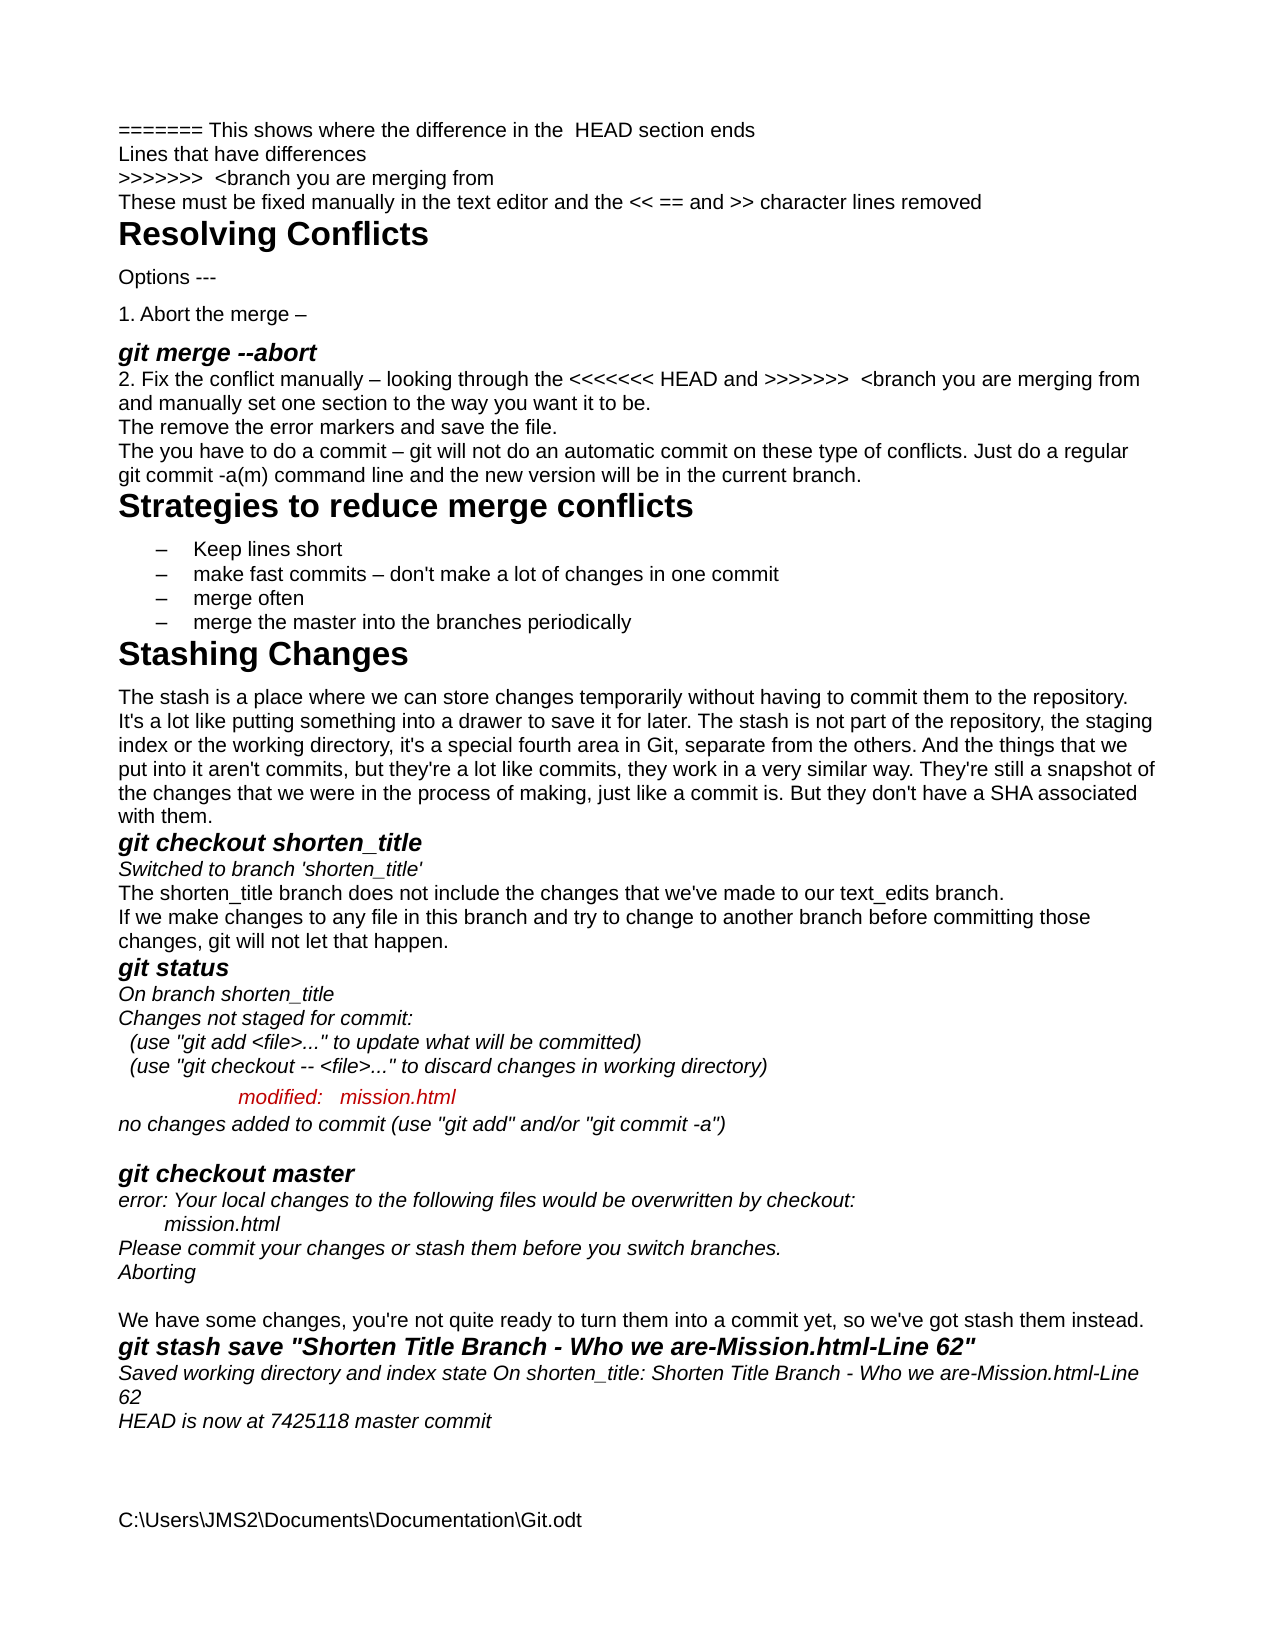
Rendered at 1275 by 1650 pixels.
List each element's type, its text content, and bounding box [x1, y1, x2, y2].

text These must be fixed manually in the text editor and the << == and >> character lines removed [118, 190, 1157, 214]
text (use "git checkout -- <file>..." to discard changes in working directory) [118, 1053, 1157, 1077]
text 1. Abort the merge – [118, 301, 1157, 325]
subtitle Resolving Conflicts [118, 214, 1157, 252]
text (use "git add <file>..." to update what will be committed) [118, 1029, 1157, 1053]
text git checkout master [118, 1159, 1157, 1188]
text no changes added to commit (use "git add" and/or "git commit -a") [118, 1111, 1157, 1135]
text Changes not staged for commit: [118, 1006, 1157, 1029]
text error: Your local changes to the following files would be overwritten by checkout: [118, 1188, 1157, 1212]
text The shorten_title branch does not include the changes that we've made to our text_edits branch. [118, 881, 1157, 905]
text Aborting [118, 1260, 1157, 1284]
subtitle Stashing Changes [118, 633, 1157, 672]
text The remove the error markers and save the file. [118, 414, 1157, 438]
list merge often [156, 585, 1157, 609]
subtitle Strategies to reduce merge conflicts [118, 486, 1157, 525]
text Please commit your changes or stash them before you switch branches. [118, 1236, 1157, 1260]
text git merge --abort [118, 338, 1157, 367]
text git stash save "Shorten Title Branch - Who we are-Mission.html-Line 62" [118, 1332, 1157, 1361]
text Switched to branch 'shorten_title' [118, 857, 1157, 881]
list make fast commits – don't make a lot of changes in one commit [156, 561, 1157, 585]
text modified: mission.html [118, 1077, 1157, 1111]
text git status [118, 953, 1157, 982]
text git checkout shorten_title [118, 828, 1157, 857]
text If we make changes to any file in this branch and try to change to another branch before committing those changes, git will not let that happen. [118, 905, 1157, 953]
text Saved working directory and index state On shorten_title: Shorten Title Branch - Who we are-Mission.html-Line 62 [118, 1361, 1157, 1408]
text 2. Fix the conflict manually – looking through the <<<<<<< HEAD and >>>>>>> <branch you are merging from and manually set one section to the way you want it to be. [118, 367, 1157, 414]
text The you have to do a commit – git will not do an automatic commit on these type of conflicts. Just do a regular git commit -a(m) command line and the new version will be in the current branch. [118, 438, 1157, 486]
text We have some changes, you're not quite ready to turn them into a commit yet, so we've got stash them instead. [118, 1308, 1157, 1332]
text Options --- [118, 265, 1157, 289]
list Keep lines short [156, 537, 1157, 561]
text Lines that have differences [118, 142, 1157, 166]
text On branch shorten_title [118, 982, 1157, 1006]
list merge the master into the branches periodically [156, 609, 1157, 633]
text >>>>>>> <branch you are merging from [118, 166, 1157, 190]
text mission.html [118, 1212, 1157, 1236]
text ======= This shows where the difference in the HEAD section ends [118, 118, 1157, 142]
text The stash is a place where we can store changes temporarily without having to commit them to the repository. It's a lot like putting something into a drawer to save it for later. The stash is not part of the repository, the staging index or the working directory, it's a special fourth area in Git, separate from the others. And the things that we put into it aren't commits, but they're a lot like commits, they work in a very similar way. They're still a snapshot of the changes that we were in the process of making, just like a commit is. But they don't have a SHA associated with them. [118, 684, 1157, 828]
text HEAD is now at 7425118 master commit [118, 1408, 1157, 1432]
